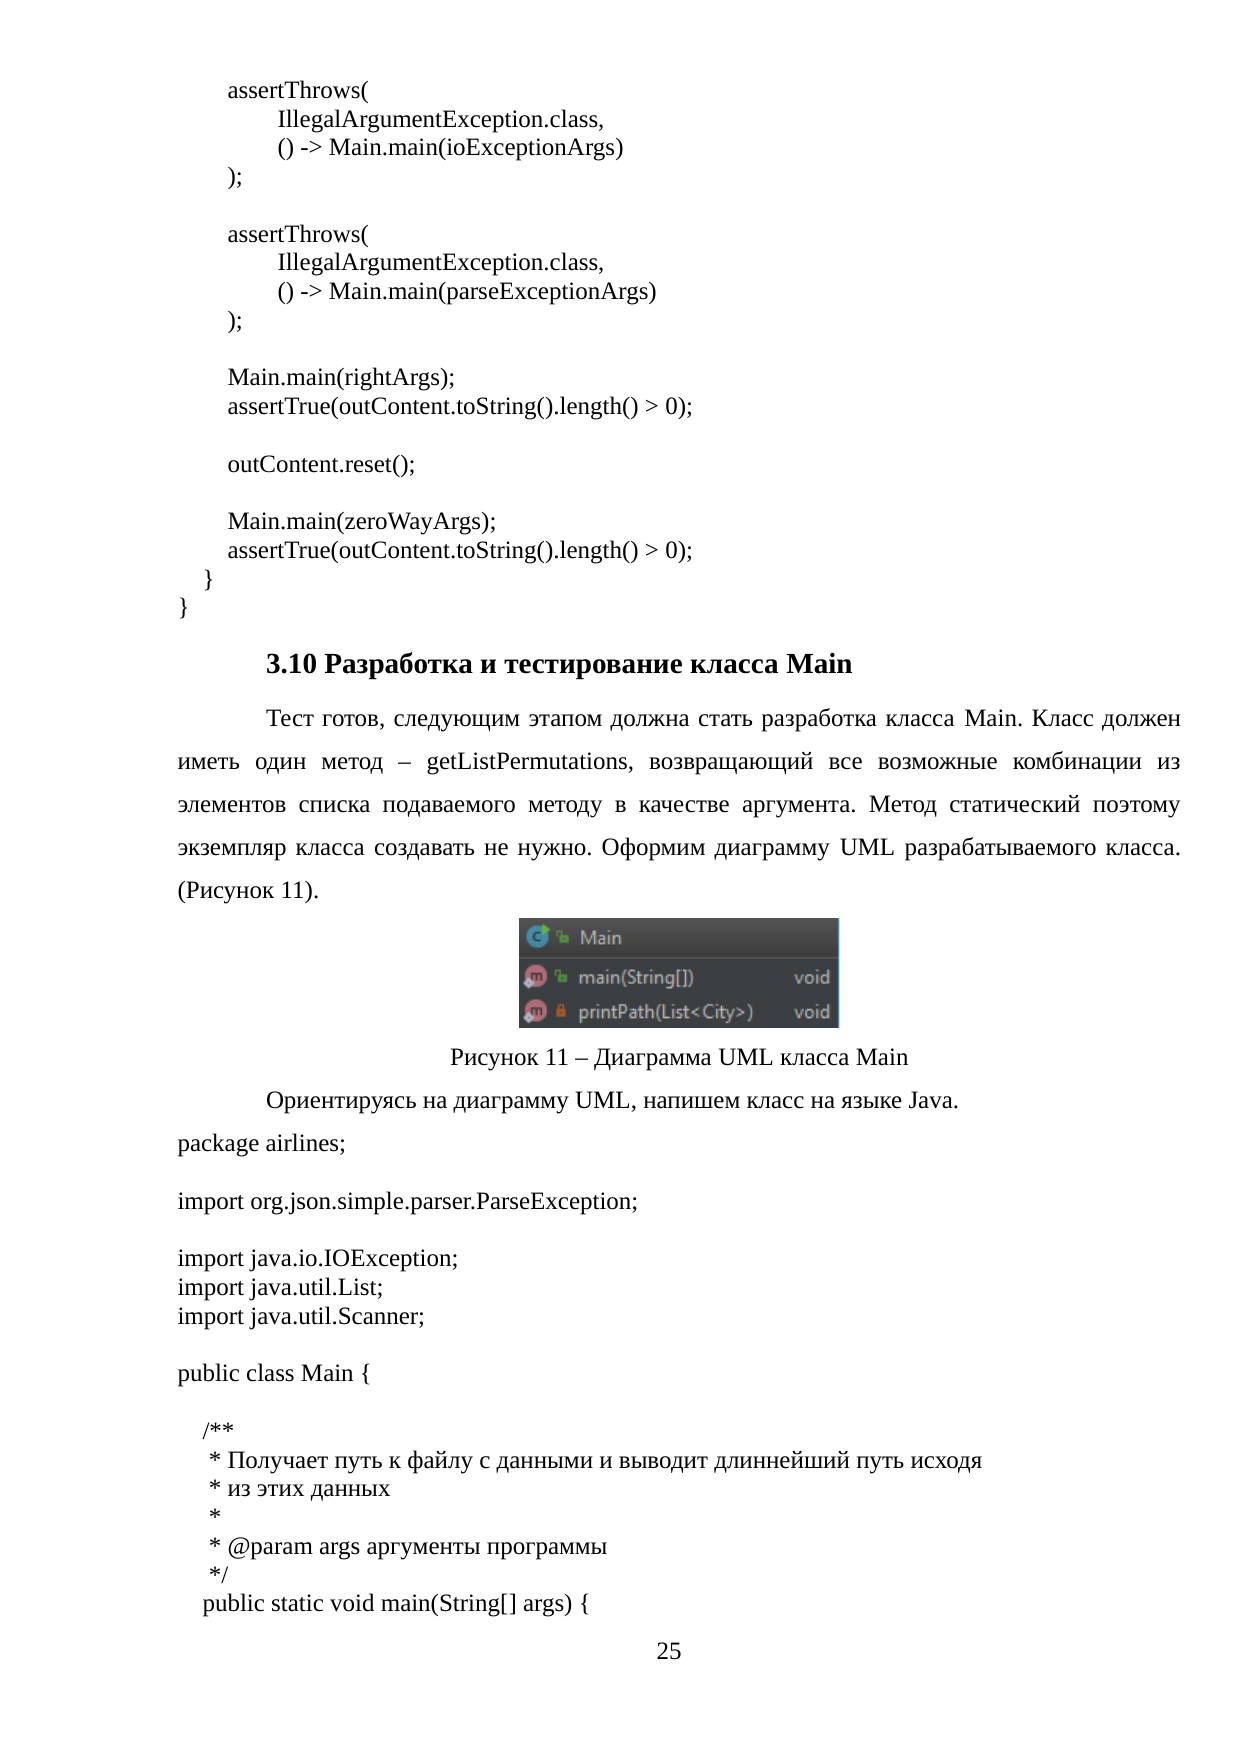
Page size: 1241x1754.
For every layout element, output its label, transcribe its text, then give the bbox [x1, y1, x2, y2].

text package airlines; import org.json.simple.parser.ParseException; import java.io.IOException; import java.util.List; import java.util.Scanner; public class Main { /** * Получает путь к файлу с данными и выводит длиннейший путь исходя * из этих данных * * @param args аргументы программы */ public static void main(String[] args) { [177, 1128, 1181, 1617]
text 3.10 Разработка и тестирование класса Main [177, 646, 1181, 680]
text Тест готов, следующим этапом должна стать разработка класса Main. Класс должен иметь один метод – getListPermutations, возвращающий все возможные комбинации из элементов списка подаваемого методу в качестве аргумента. Метод статический поэтому экземпляр класса создавать не нужно. Оформим диаграмму UML разрабатываемого класса. (Рисунок 11). [177, 703, 1181, 904]
text assertThrows( IllegalArgumentException.class, () -> Main.main(ioExceptionArgs) ); assertThrows( IllegalArgumentException.class, () -> Main.main(parseExceptionArgs) ); Main.main(rightArgs); assertTrue(outContent.toString().length() > 0); outContent.reset(); Main.main(zeroWayArgs); assertTrue(outContent.toString().length() > 0); } } [177, 75, 1181, 621]
text Ориентируясь на диаграмму UML, напишем класс на языке Java. [177, 1085, 1181, 1114]
text Рисунок 11 – Диаграмма UML класса Main [177, 1042, 1181, 1071]
